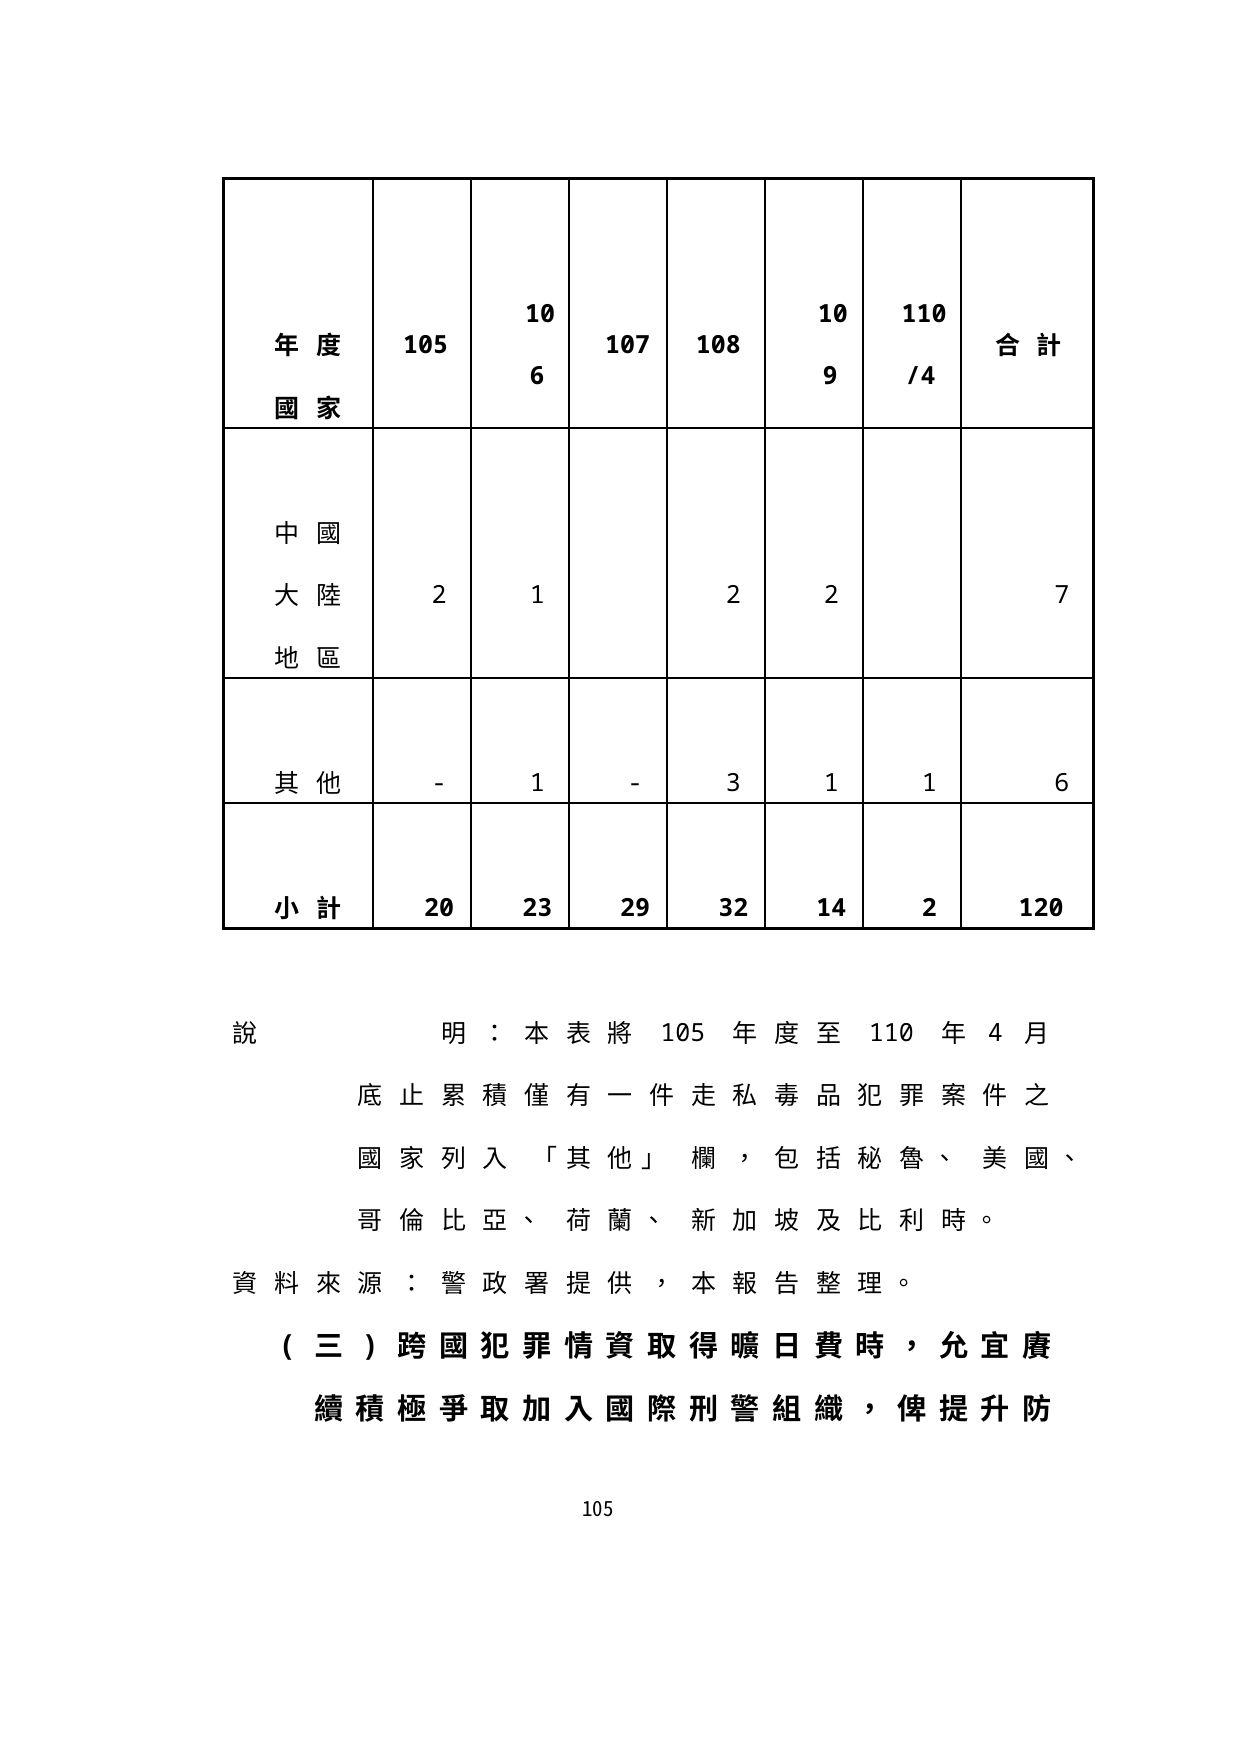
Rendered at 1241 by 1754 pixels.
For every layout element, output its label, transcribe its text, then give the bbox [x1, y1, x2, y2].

table_header 合計 [962, 180, 1092, 427]
table_cell 23 [472, 804, 568, 927]
text 資料來源：警政署提供，本報告整理。 [212, 1240, 1058, 1302]
table_cell 1 [864, 679, 960, 802]
table_cell 2 [668, 429, 764, 677]
table_cell 其他 [225, 679, 372, 802]
table_cell - [570, 679, 666, 802]
table_cell 小計 [225, 804, 372, 927]
table_cell 3 [668, 679, 764, 802]
table_header 106 [472, 180, 568, 427]
table_header 109 [766, 180, 862, 427]
table_cell 32 [668, 804, 764, 927]
table_header 年度 國家 [225, 180, 372, 427]
table_cell 2 [766, 429, 862, 677]
text 說 明：本表將105年度至110年4月底止累積僅有一件走私毒品犯罪案件之國家列入「其他」欄，包括秘魯、美國、哥倫比亞、荷蘭、新加坡及比利時。 [212, 990, 1072, 1240]
table_cell 120 [962, 804, 1092, 927]
table_cell 14 [766, 804, 862, 927]
table_cell - [374, 679, 470, 802]
table_header 108 [668, 180, 764, 427]
table_header 105 [374, 180, 470, 427]
table_cell 2 [374, 429, 470, 677]
table_cell 6 [962, 679, 1092, 802]
text (三)跨國犯罪情資取得曠日費時，允宜賡續積極爭取加入國際刑警組織，俾提升防 [242, 1302, 1058, 1427]
table_cell [864, 429, 960, 677]
table_cell 20 [374, 804, 470, 927]
table_cell 1 [472, 679, 568, 802]
table_header 107 [570, 180, 666, 427]
table_cell [570, 429, 666, 677]
table_cell 1 [472, 429, 568, 677]
table_cell 1 [766, 679, 862, 802]
table_cell 2 [864, 804, 960, 927]
table_cell 7 [962, 429, 1092, 677]
table_cell 29 [570, 804, 666, 927]
table_cell 中國大陸地區 [225, 429, 372, 677]
table_header 110/4 [864, 180, 960, 427]
